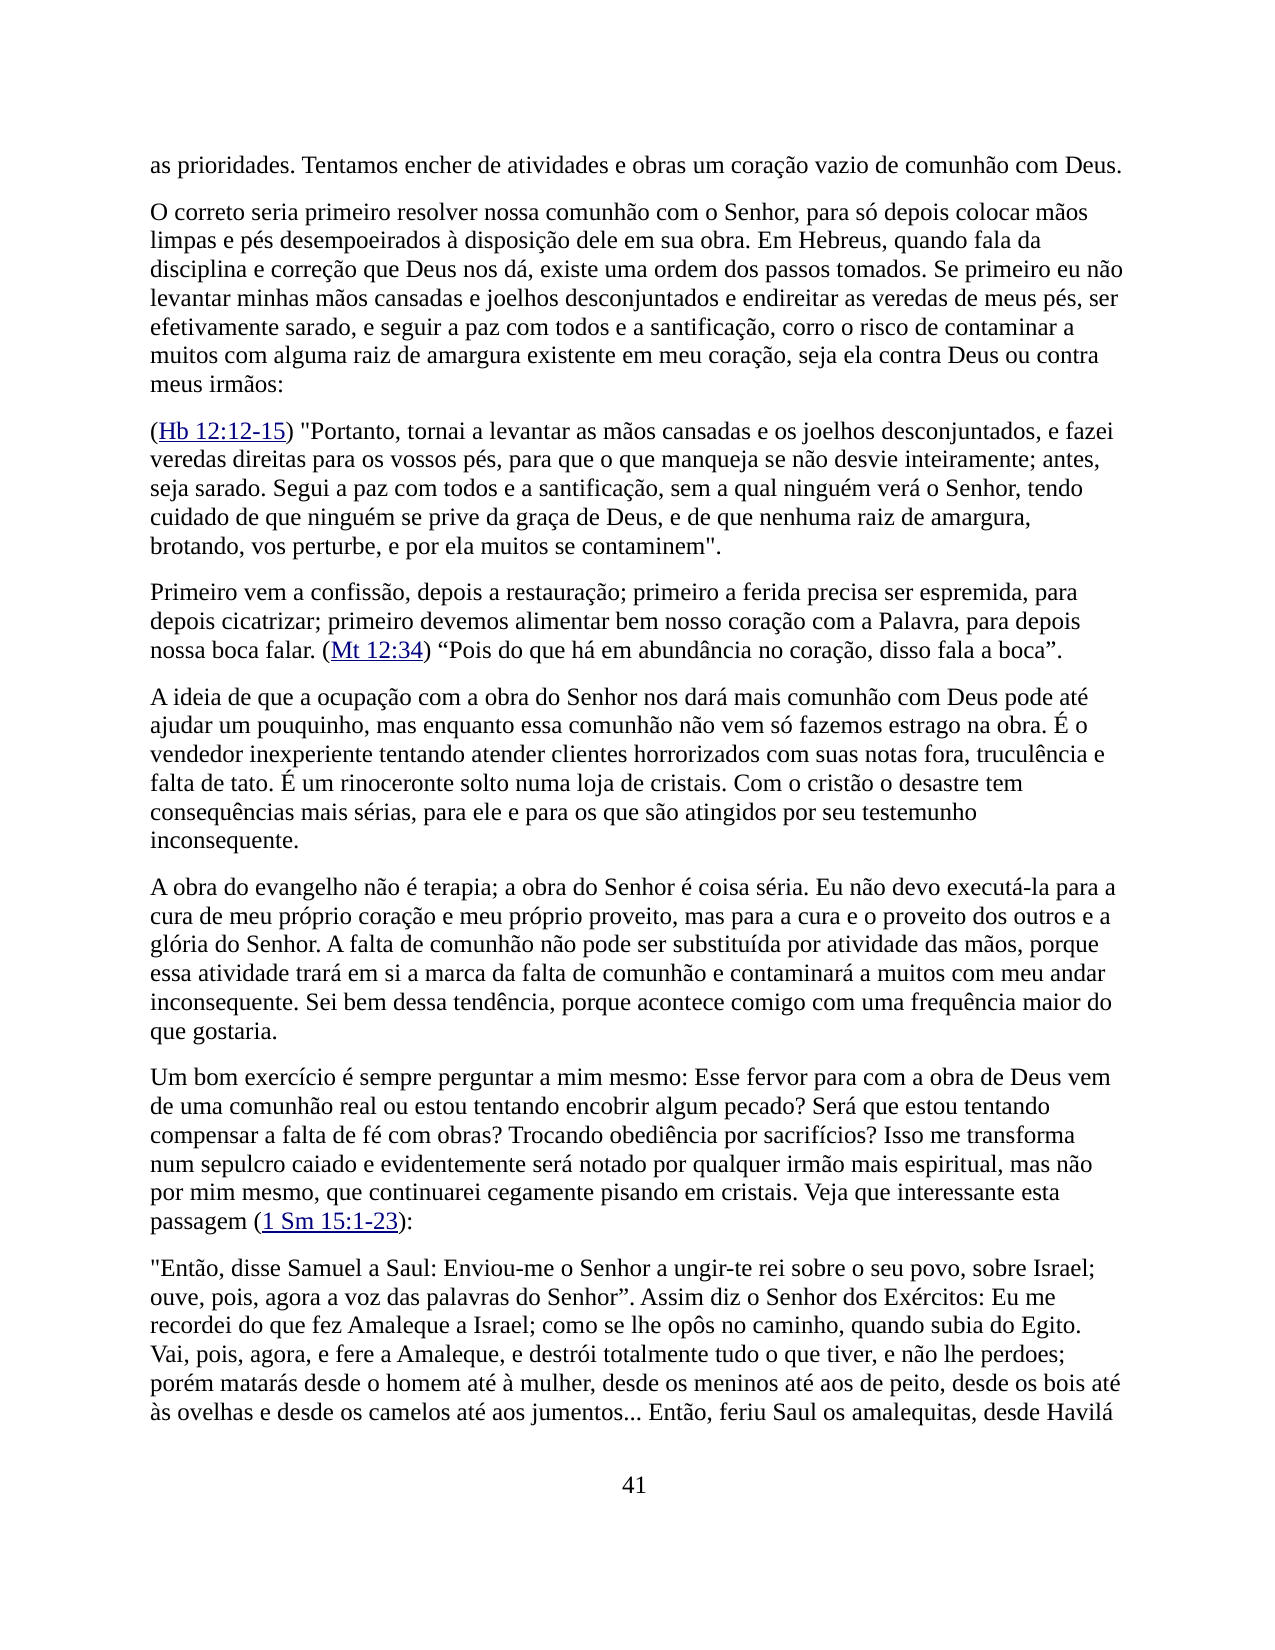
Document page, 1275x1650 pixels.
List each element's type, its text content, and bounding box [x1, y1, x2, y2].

text A obra do evangelho não é terapia; a obra do Senhor é coisa séria. Eu não devo executá-la para a cura de meu próprio coração e meu próprio proveito, mas para a cura e o proveito dos outros e a glória do Senhor. A falta de comunhão não pode ser substituída por atividade das mãos, porque essa atividade trará em si a marca da falta de comunhão e contaminará a muitos com meu andar inconsequente. Sei bem dessa tendência, porque acontece comigo com uma frequência maior do que gostaria. [150, 872, 1125, 1044]
text O correto seria primeiro resolver nossa comunhão com o Senhor, para só depois colocar mãos limpas e pés desempoeirados à disposição dele em sua obra. Em Hebreus, quando fala da disciplina e correção que Deus nos dá, existe uma ordem dos passos tomados. Se primeiro eu não levantar minhas mãos cansadas e joelhos desconjuntados e endireitar as veredas de meus pés, ser efetivamente sarado, e seguir a paz com todos e a santificação, corro o risco de contaminar a muitos com alguma raiz de amargura existente em meu coração, seja ela contra Deus ou contra meus irmãos: [150, 197, 1125, 398]
text "Então, disse Samuel a Saul: Enviou-me o Senhor a ungir-te rei sobre o seu povo, sobre Israel; ouve, pois, agora a voz das palavras do Senhor”. Assim diz o Senhor dos Exércitos: Eu me recordei do que fez Amaleque a Israel; como se lhe opôs no caminho, quando subia do Egito. Vai, pois, agora, e fere a Amaleque, e destrói totalmente tudo o que tiver, e não lhe perdoes; porém matarás desde o homem até à mulher, desde os meninos até aos de peito, desde os bois até às ovelhas e desde os camelos até aos jumentos... Então, feriu Saul os amalequitas, desde Havilá [150, 1253, 1125, 1425]
text A ideia de que a ocupação com a obra do Senhor nos dará mais comunhão com Deus pode até ajudar um pouquinho, mas enquanto essa comunhão não vem só fazemos estrago na obra. É o vendedor inexperiente tentando atender clientes horrorizados com suas notas fora, truculência e falta de tato. É um rinoceronte solto numa loja de cristais. Com o cristão o desastre tem consequências mais sérias, para ele e para os que são atingidos por seu testemunho inconsequente. [150, 682, 1125, 854]
text Primeiro vem a confissão, depois a restauração; primeiro a ferida precisa ser espremida, para depois cicatrizar; primeiro devemos alimentar bem nosso coração com a Palavra, para depois nossa boca falar. (Mt 12:34) “Pois do que há em abundância no coração, disso fala a boca”. [150, 577, 1125, 664]
text as prioridades. Tentamos encher de atividades e obras um coração vazio de comunhão com Deus. [150, 150, 1125, 179]
text Um bom exercício é sempre perguntar a mim mesmo: Esse fervor para com a obra de Deus vem de uma comunhão real ou estou tentando encobrir algum pecado? Será que estou tentando compensar a falta de fé com obras? Trocando obediência por sacrifícios? Isso me transforma num sepulcro caiado e evidentemente será notado por qualquer irmão mais espiritual, mas não por mim mesmo, que continuarei cegamente pisando em cristais. Veja que interessante esta passagem (1 Sm 15:1-23): [150, 1062, 1125, 1235]
text (Hb 12:12-15) "Portanto, tornai a levantar as mãos cansadas e os joelhos desconjuntados, e fazei veredas direitas para os vossos pés, para que o que manqueja se não desvie inteiramente; antes, seja sarado. Segui a paz com todos e a santificação, sem a qual ninguém verá o Senhor, tendo cuidado de que ninguém se prive da graça de Deus, e de que nenhuma raiz de amargura, brotando, vos perturbe, e por ela muitos se contaminem". [150, 416, 1125, 559]
